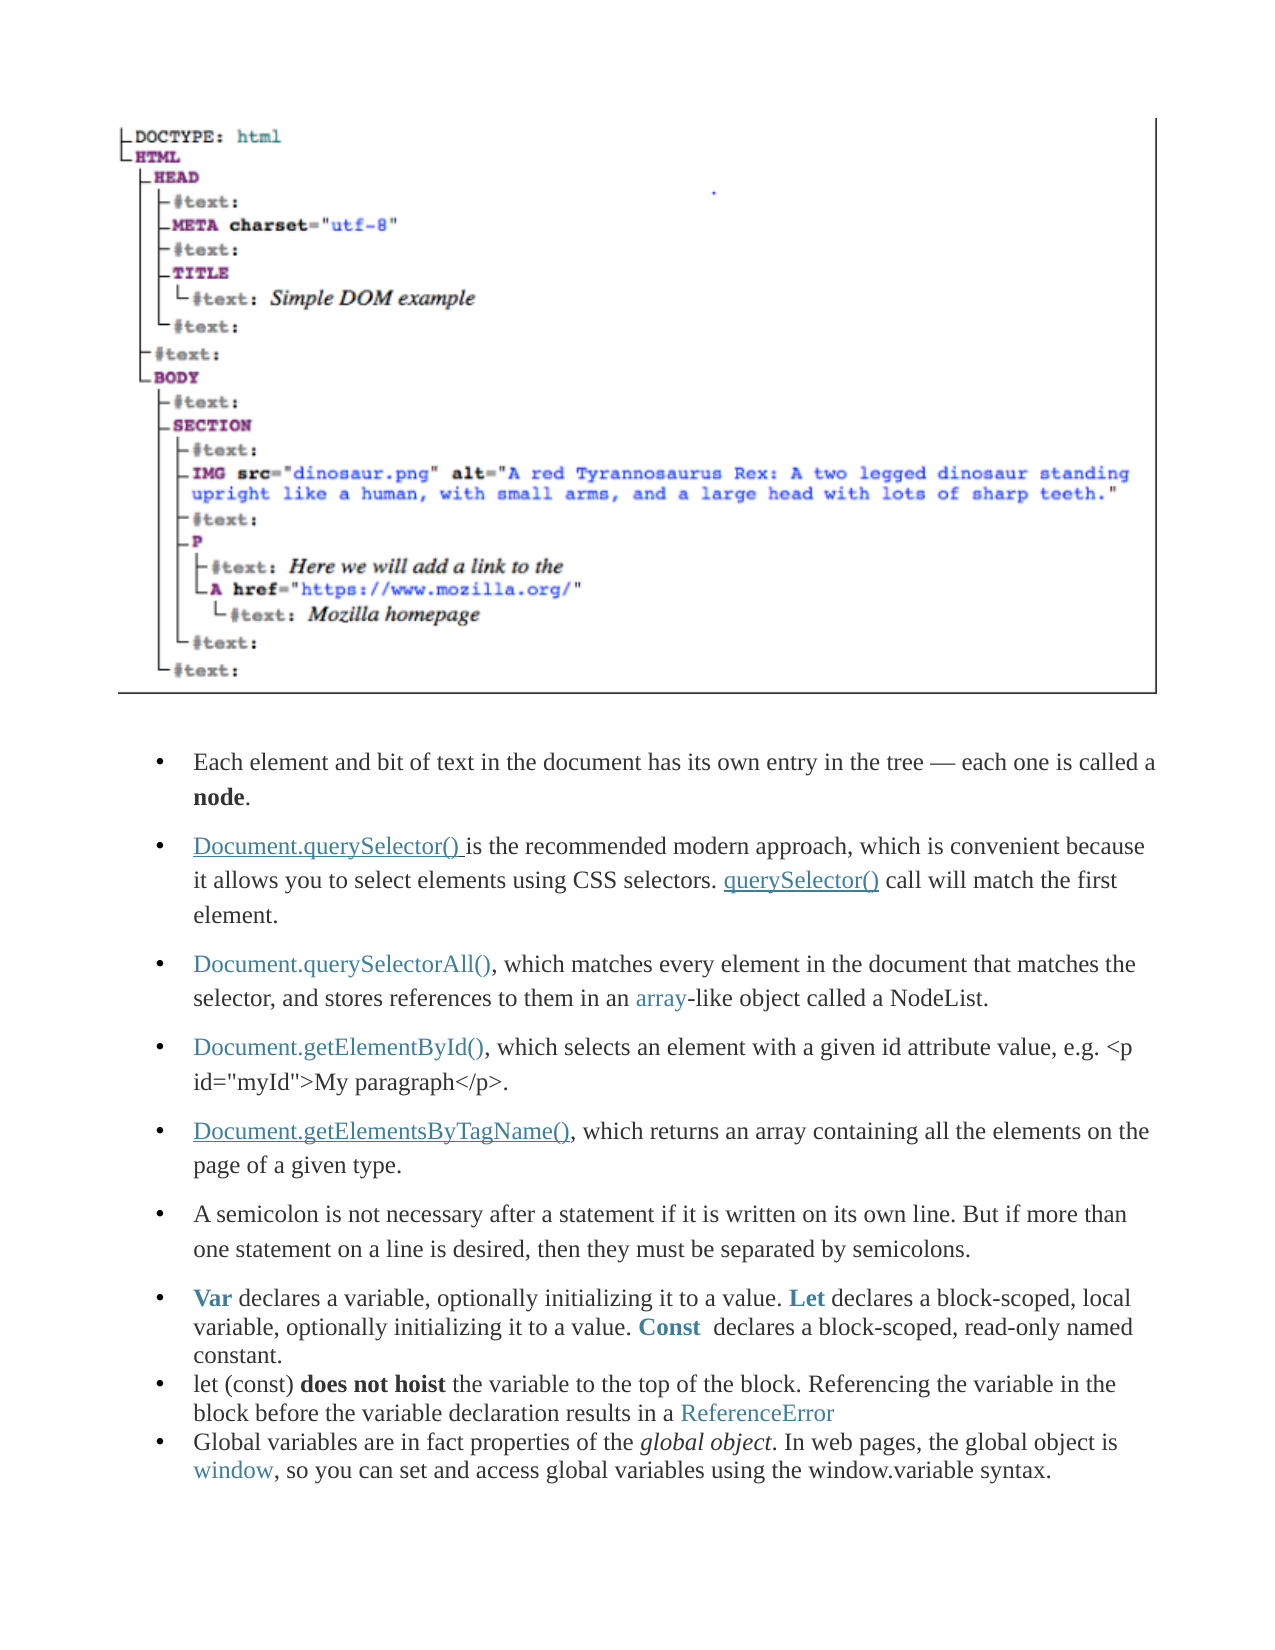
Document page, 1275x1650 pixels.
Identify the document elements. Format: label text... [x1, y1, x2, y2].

list Document.getElementById(), which selects an element with a given id attribute value, e.g. <p id="myId">My paragraph</p>. [156, 1032, 1157, 1096]
list Global variables are in fact properties of the global object. In web pages, the global object is window, so you can set and access global variables using the window.variable syntax. [156, 1427, 1157, 1484]
picture [118, 118, 1157, 694]
list Each element and bit of text in the document has its own entry in the tree — each one is called a node. [156, 747, 1157, 811]
subtitle Var declares a variable, optionally initializing it to a value. Let declares a block-scoped, local variable, optionally initializing it to a value. Const declares a block-scoped, read-only named constant. [156, 1283, 1157, 1369]
list Document.querySelector() is the recommended modern approach, which is convenient because it allows you to select elements using CSS selectors. querySelector() call will match the first element. [156, 831, 1157, 929]
list Document.getElementsByTagName(), which returns an array containing all the elements on the page of a given type. [156, 1116, 1157, 1179]
list let (const) does not hoist the variable to the top of the block. Referencing the variable in the block before the variable declaration results in a ReferenceError [156, 1369, 1157, 1427]
list Document.querySelectorAll(), which matches every element in the document that matches the selector, and stores references to them in an array-like object called a NodeList. [156, 949, 1157, 1012]
list A semicolon is not necessary after a statement if it is written on its own line. But if more than one statement on a line is desired, then they must be separated by semicolons. [156, 1199, 1157, 1263]
